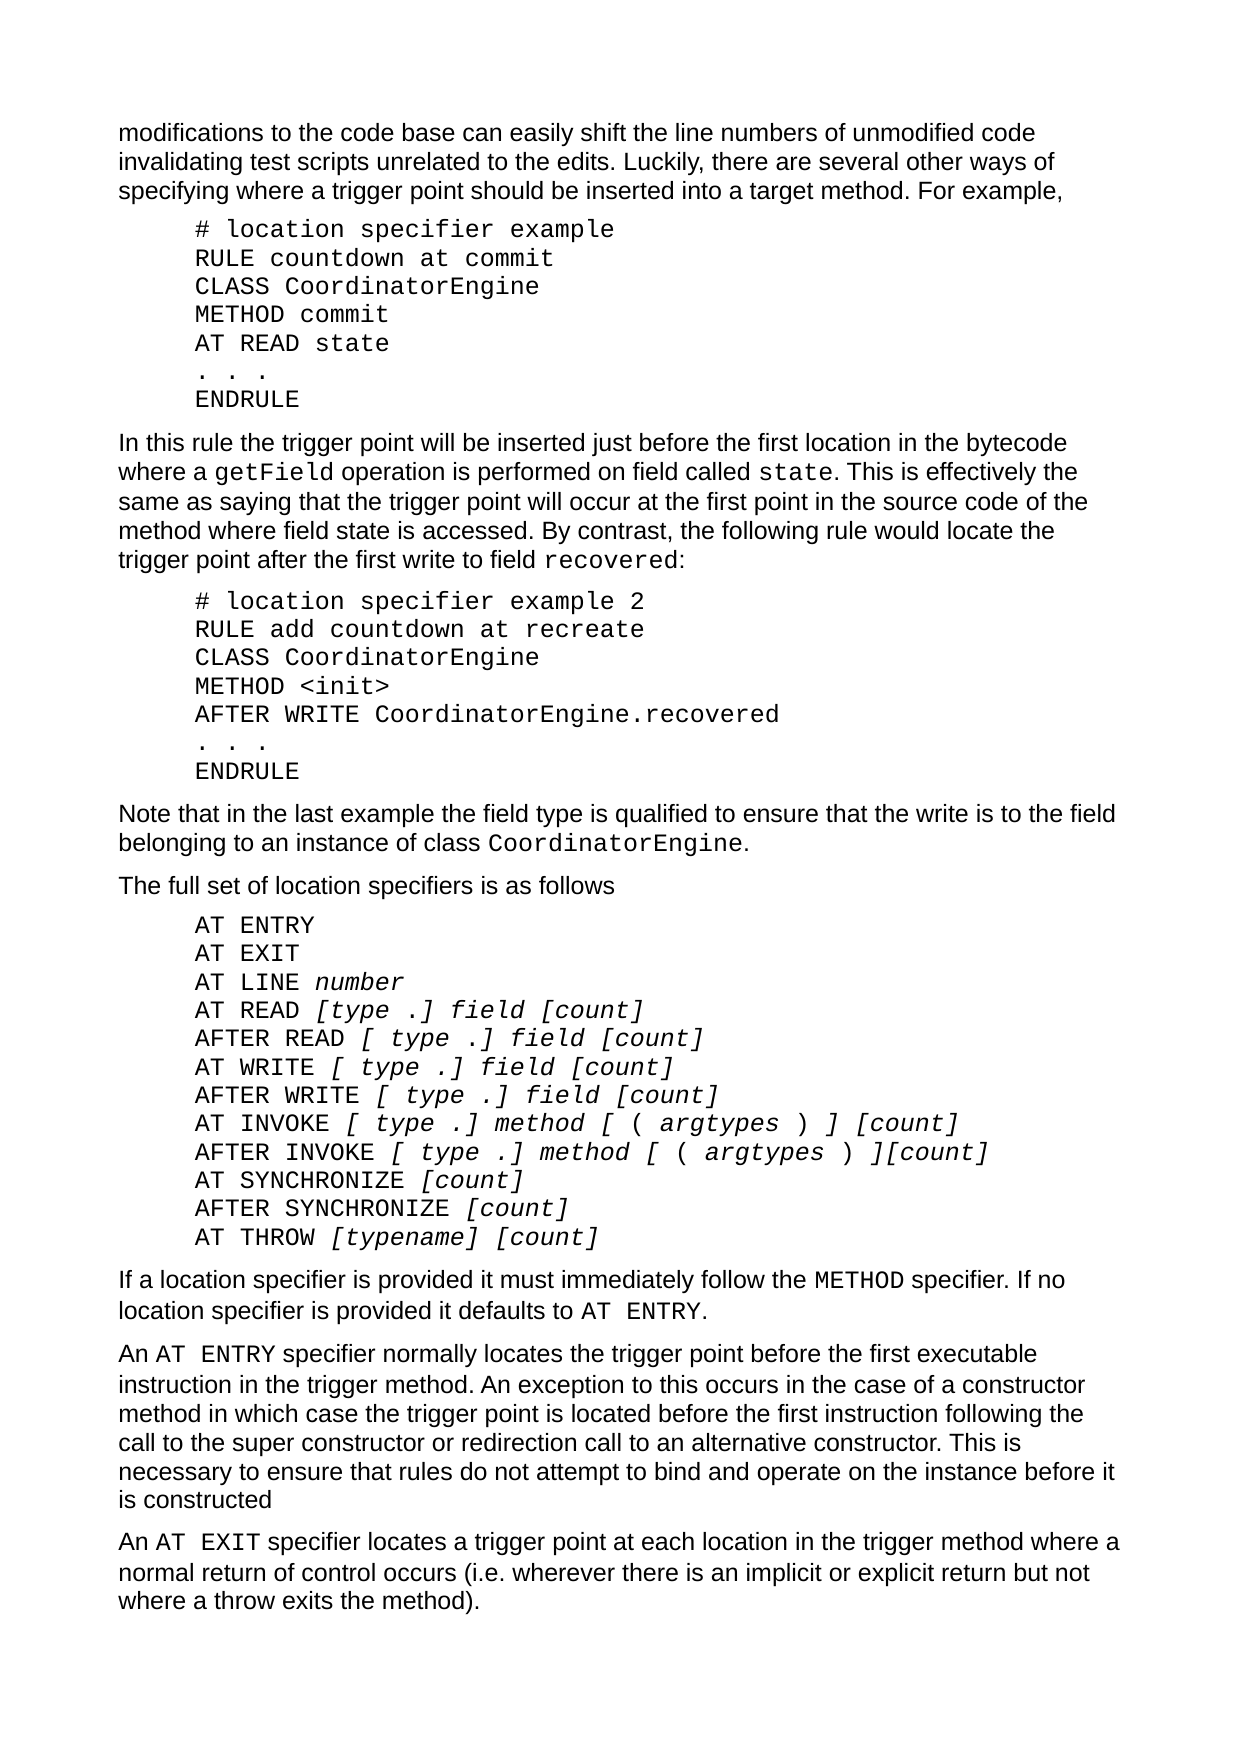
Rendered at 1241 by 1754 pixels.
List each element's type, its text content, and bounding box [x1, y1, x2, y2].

text AT ENTRY AT EXIT AT LINE number AT READ [type .] field [count] AFTER READ [ type .] field [count] AT WRITE [ type .] field [count] AFTER WRITE [ type .] field [count] AT INVOKE [ type .] method [ ( argtypes ) ] [count] AFTER INVOKE [ type .] method [ ( argtypes ) ][count] AT SYNCHRONIZE [count] AFTER SYNCHRONIZE [count] AT THROW [typename] [count] [194, 913, 1122, 1253]
text An AT ENTRY specifier normally locates the trigger point before the first executable instruction in the trigger method. An exception to this occurs in the case of a constructor method in which case the trigger point is located before the first instruction following the call to the super constructor or redirection call to an alternative constructor. This is necessary to ensure that rules do not attempt to bind and operate on the instance before it is constructed [118, 1339, 1122, 1514]
text If a location specifier is provided it must immediately follow the METHOD specifier. If no location specifier is provided it defaults to AT ENTRY. [118, 1265, 1122, 1327]
text modifications to the code base can easily shift the line numbers of unmodified code invalidating test scripts unrelated to the edits. Luckily, there are several other ways of specifying where a trigger point should be inserted into a target method. For example, [118, 118, 1122, 204]
text In this rule the trigger point will be inserted just before the first location in the bytecode where a getField operation is performed on field called state. This is effectively the same as saying that the trigger point will occur at the first point in the source code of the method where field state is accessed. By contrast, the following rule would locate the trigger point after the first write to field recovered: [118, 428, 1122, 576]
text # location specifier example 2 RULE add countdown at recreate CLASS CoordinatorEngine METHOD <init> AFTER WRITE CoordinatorEngine.recovered . . . ENDRULE [194, 588, 1122, 787]
text Note that in the last example the field type is qualified to ensure that the write is to the field belonging to an instance of class CoordinatorEngine. [118, 799, 1122, 859]
text # location specifier example RULE countdown at commit CLASS CoordinatorEngine METHOD commit AT READ state . . . ENDRULE [194, 217, 1122, 415]
text An AT EXIT specifier locates a trigger point at each location in the trigger method where a normal return of control occurs (i.e. wherever there is an implicit or explicit return but not where a throw exits the method). [118, 1527, 1122, 1615]
text The full set of location specifiers is as follows [118, 871, 1122, 900]
